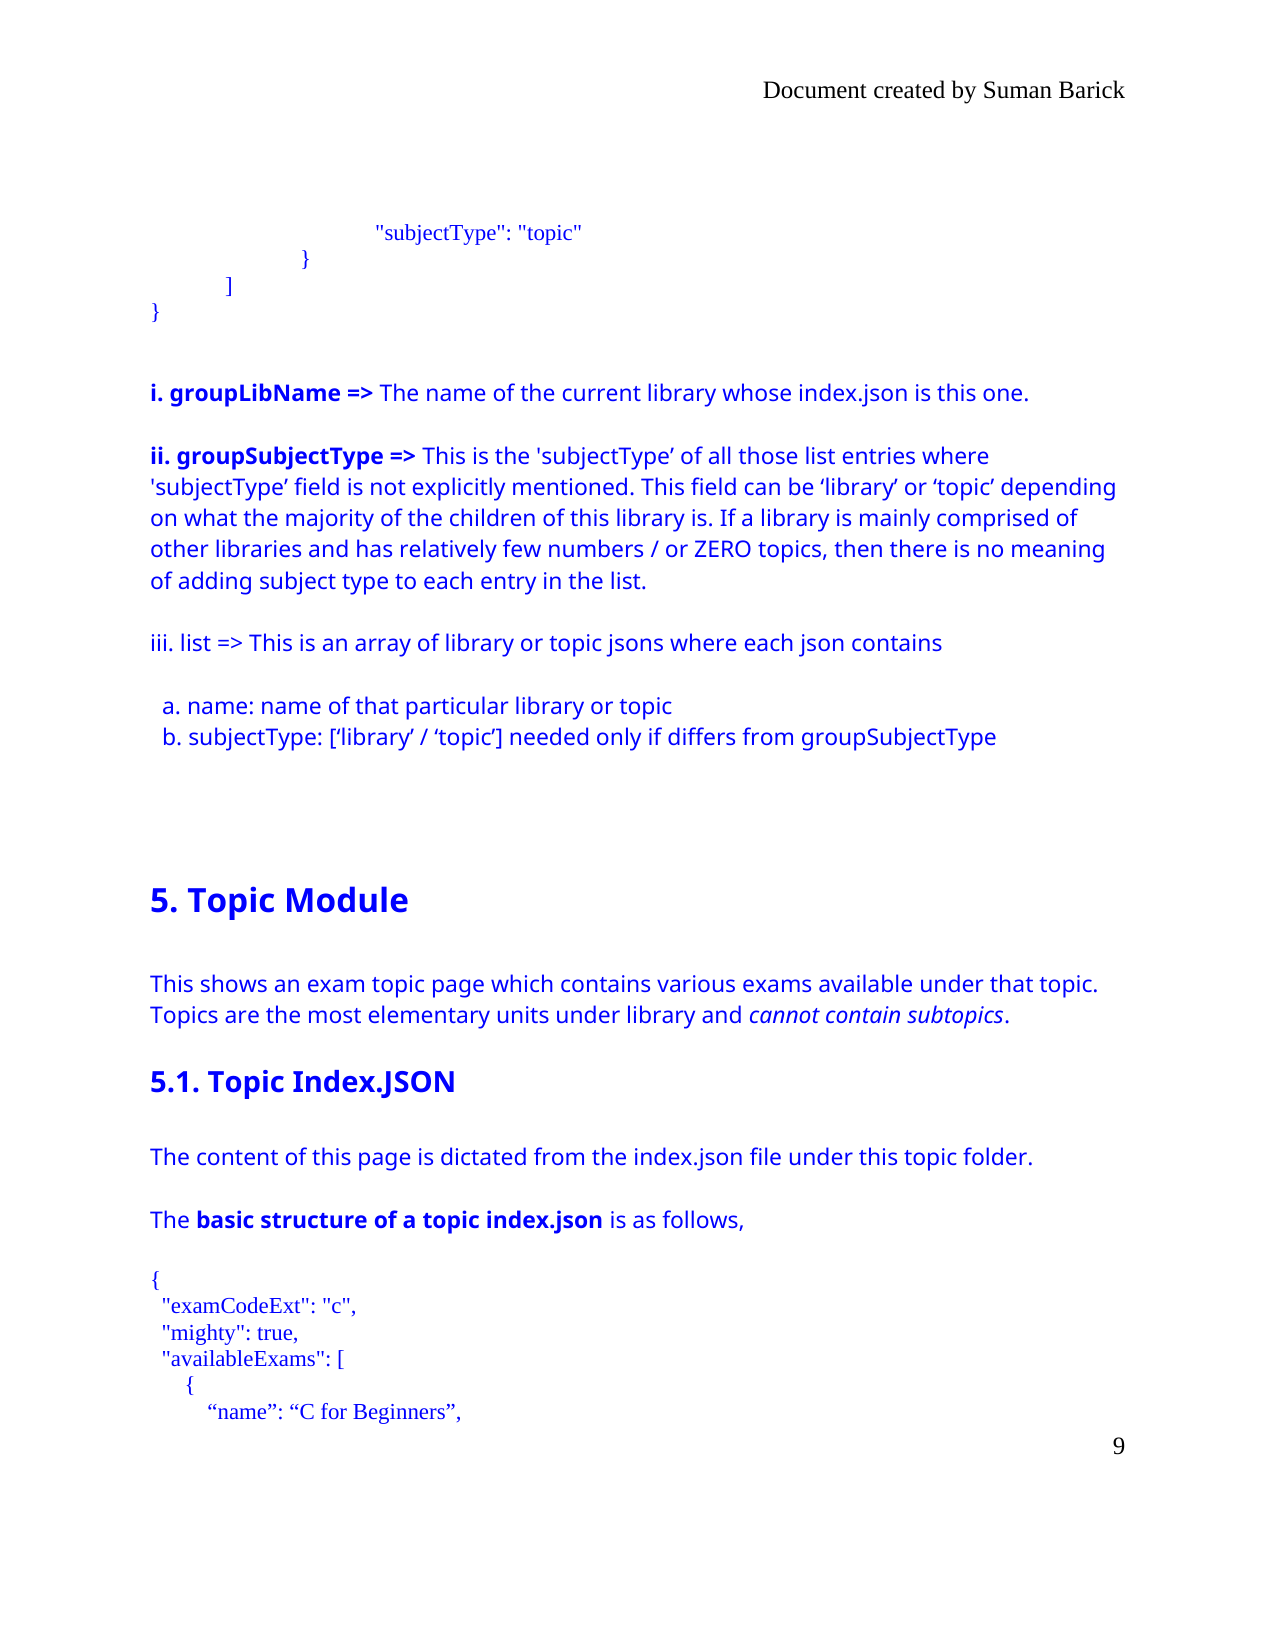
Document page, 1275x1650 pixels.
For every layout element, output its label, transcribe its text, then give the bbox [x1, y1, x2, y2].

text 5. Topic Module [150, 877, 1125, 923]
text "examCodeExt": "c", [150, 1292, 1125, 1319]
text "subjectType": "topic" [150, 219, 1125, 245]
text This shows an exam topic page which contains various exams available under that topic. Topics are the most elementary units under library and cannot contain subtopics. [150, 968, 1125, 1031]
text ] [150, 272, 1125, 298]
text { [150, 1266, 1125, 1292]
text a. name: name of that particular library or topic [150, 690, 1125, 721]
text } [150, 245, 1125, 272]
text The basic structure of a topic index.json is as follows, [150, 1204, 1125, 1235]
text 5.1. Topic Index.JSON [150, 1062, 1125, 1101]
text { [150, 1372, 1125, 1398]
text ii. groupSubjectType => This is the 'subjectType’ of all those list entries where 'subjectType’ field is not explicitly mentioned. This field can be ‘library’ or ‘topic’ depending on what the majority of the children of this library is. If a library is mainly comprised of other libraries and has relatively few numbers / or ZERO topics, then there is no meaning of adding subject type to each entry in the list. [150, 440, 1125, 596]
text } [150, 298, 1125, 324]
text iii. list => This is an array of library or topic jsons where each json contains [150, 627, 1125, 658]
text "availableExams": [ [150, 1345, 1125, 1372]
text The content of this page is dictated from the index.json file under this topic folder. [150, 1141, 1125, 1172]
text "mighty": true, [150, 1319, 1125, 1345]
text b. subjectType: [‘library’ / ‘topic’] needed only if differs from groupSubjectType [150, 721, 1125, 752]
text “name”: “C for Beginners”, [150, 1398, 1125, 1424]
text i. groupLibName => The name of the current library whose index.json is this one. [150, 377, 1125, 408]
